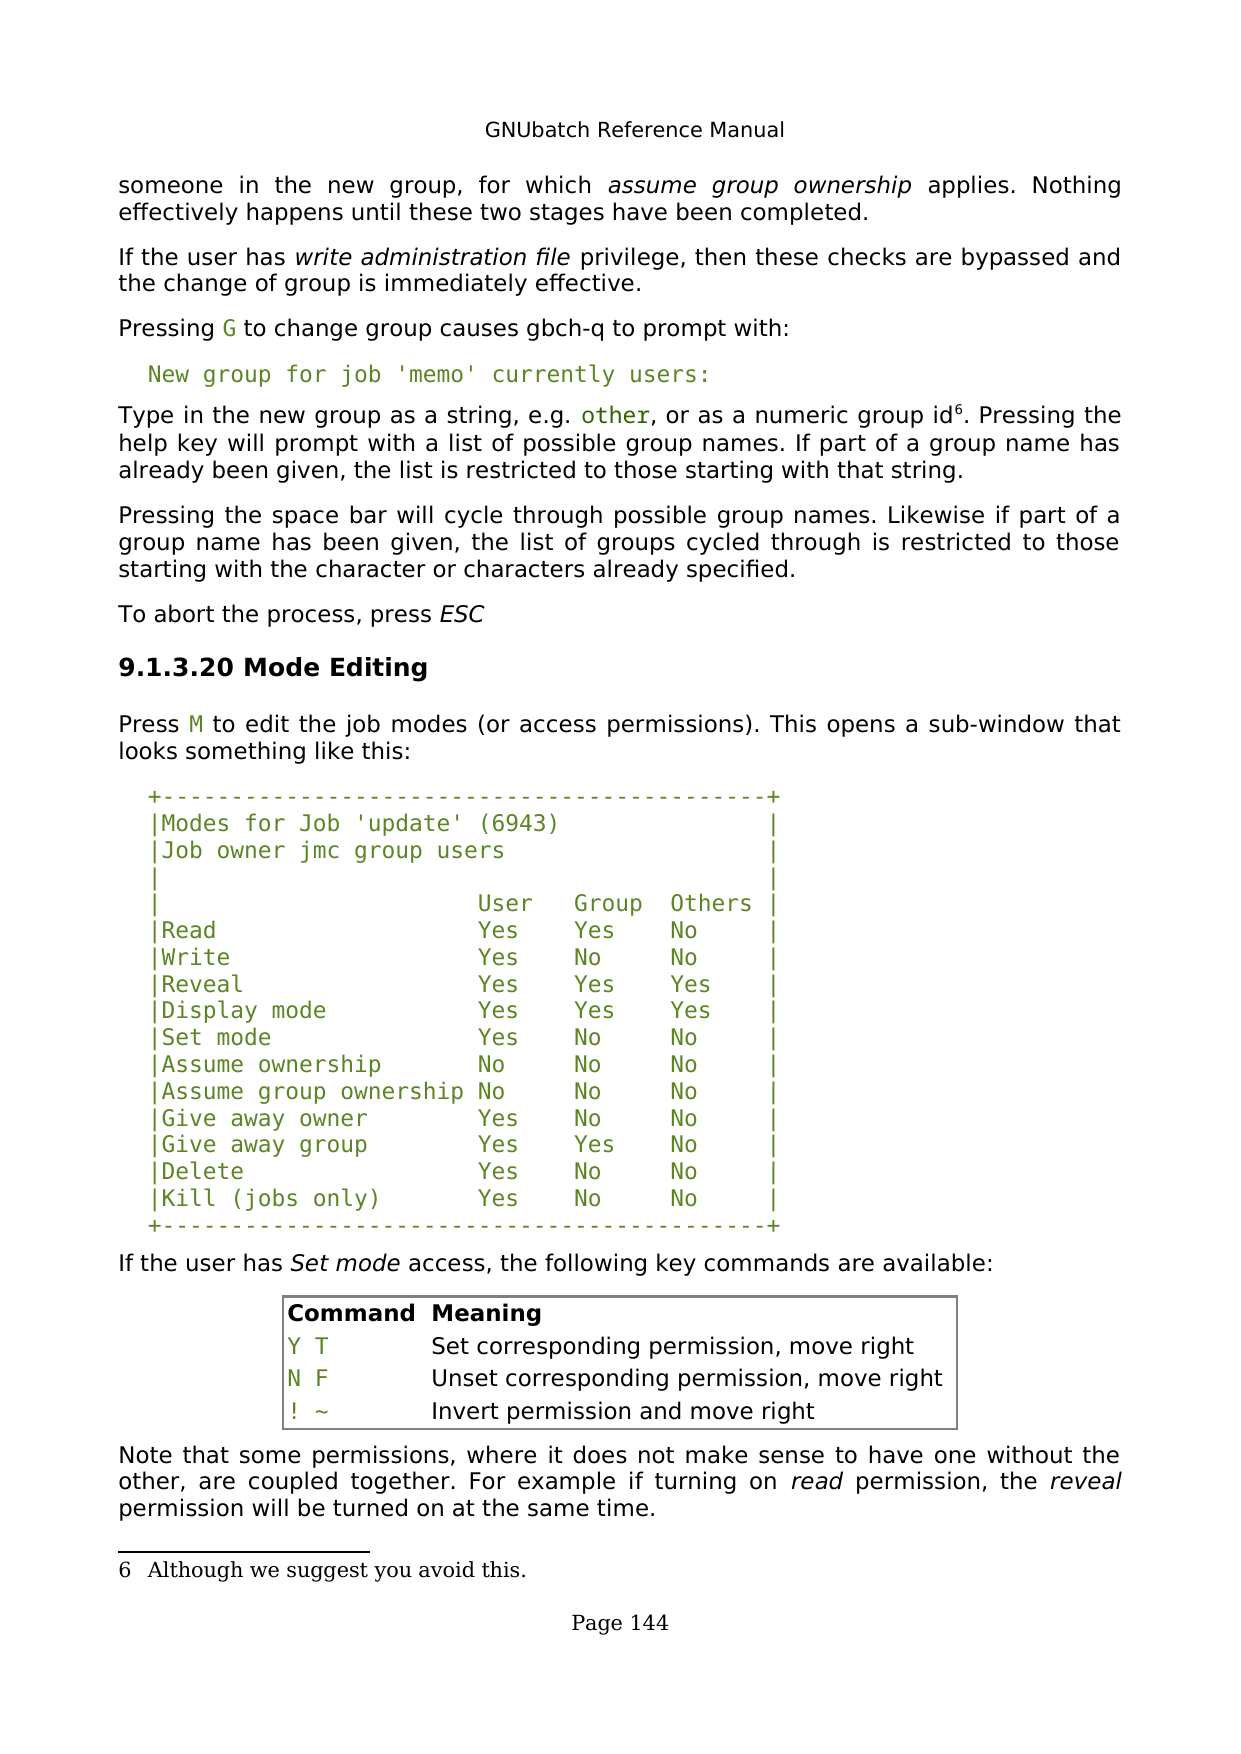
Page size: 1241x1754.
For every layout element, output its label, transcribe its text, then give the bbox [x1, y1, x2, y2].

text |Give away owner Yes No No | [148, 1105, 1122, 1131]
text Press M to edit the job modes (or access permissions). This opens a sub-window that looks something like this: [118, 712, 1122, 765]
table_cell Invert permission and move right [428, 1395, 956, 1428]
text Pressing G to change group causes gbch-q to prompt with: [118, 316, 1122, 342]
text |Kill (jobs only) Yes No No | [148, 1185, 1122, 1212]
table_cell N F [284, 1363, 428, 1395]
text |Reveal Yes Yes Yes | [148, 971, 1122, 998]
table_header Command [284, 1298, 428, 1330]
text Note that some permissions, where it does not make sense to have one without the other, are coupled together. For example if turning on read permission, the reveal permission will be turned on at the same time. [118, 1442, 1122, 1522]
text Type in the new group as a string, e.g. other, or as a numeric group id. Pressing the help key will prompt with a list of possible group names. If part of a group name has already been given, the list is restricted to those starting with that string. [118, 399, 1122, 484]
text |Give away group Yes Yes No | [148, 1131, 1122, 1158]
text If the user has write administration file privilege, then these checks are bypassed and the change of group is immediately effective. [118, 244, 1122, 297]
text To abort the process, press ESC [118, 601, 1122, 628]
text +--------------------------------------------+ [148, 783, 1122, 810]
text |Read Yes Yes No | [148, 917, 1122, 944]
text |Write Yes No No | [148, 944, 1122, 971]
text someone in the new group, for which assume group ownership applies. Nothing effectively happens until these two stages have been completed. [118, 172, 1122, 225]
text New group for job 'memo' currently users: [148, 361, 1122, 387]
subtitle Mode Editing [118, 653, 1122, 682]
text |Delete Yes No No | [148, 1158, 1122, 1185]
text Pressing the space bar will cycle through possible group names. Likewise if part of a group name has been given, the list of groups cycled through is restricted to those starting with the character or characters already specified. [118, 502, 1122, 583]
table_cell Y T [284, 1330, 428, 1363]
table_cell Set corresponding permission, move right [428, 1330, 956, 1363]
text If the user has Set mode access, the following key commands are available: [118, 1250, 1122, 1277]
text |Assume group ownership No No No | [148, 1078, 1122, 1105]
text |Modes for Job 'update' (6943) | [148, 810, 1122, 837]
text Although we suggest you avoid this. [118, 1558, 1122, 1582]
text |Job owner jmc group users | [148, 837, 1122, 864]
text | User Group Others | [148, 891, 1122, 917]
text |Assume ownership No No No | [148, 1051, 1122, 1078]
text | | [148, 864, 1122, 891]
text |Display mode Yes Yes Yes | [148, 998, 1122, 1024]
table_cell ! ~ [284, 1395, 428, 1428]
table_cell Unset corresponding permission, move right [428, 1363, 956, 1395]
text +--------------------------------------------+ [148, 1212, 1122, 1238]
text |Set mode Yes No No | [148, 1024, 1122, 1051]
table_header Meaning [428, 1298, 956, 1330]
